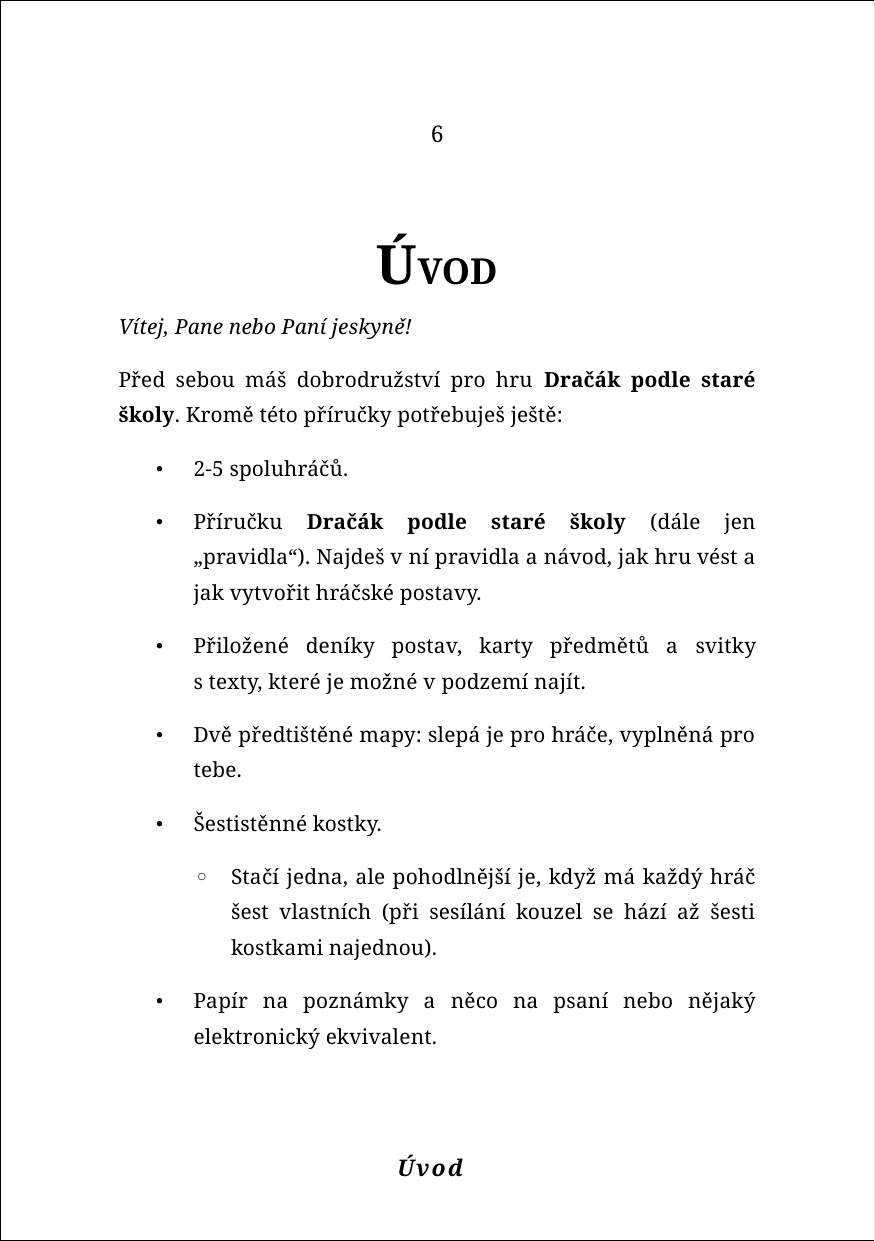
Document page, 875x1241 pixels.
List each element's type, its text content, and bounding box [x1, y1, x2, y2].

list Šestistěnné kostky. [156, 809, 756, 837]
text Před sebou máš dobrodružství pro hru Dračák podle staré školy. Kromě této příručky potřebuješ ještě: [118, 365, 756, 429]
list Papír na poznámky a⁠ něco na psaní nebo nějaký elektronický ekvivalent. [156, 986, 756, 1050]
subtitle Úvod [118, 226, 756, 300]
list 2-5 spoluhráčů. [156, 454, 756, 482]
list Příručku Dračák podle staré školy (dále jen „pravidla“). Najdeš v⁠ ní pravidla a⁠ návod, jak hru vést a jak vytvořit hráčské postavy. [156, 507, 756, 606]
text Vítej, Pane nebo Paní jeskyně! [118, 312, 756, 340]
list Přiložené deníky postav, karty předmětů a⁠ svitky s⁠ texty, které je možné v⁠ podzemí najít. [156, 631, 756, 695]
list Dvě předtištěné mapy: slepá je pro hráče, vyplněná pro tebe. [156, 720, 756, 784]
list Stačí⁠ jedna, ale pohodlnější je, když má každý hráč šest vlastních (při sesílání kouzel se hází až šesti kostkami najednou). [193, 862, 756, 961]
